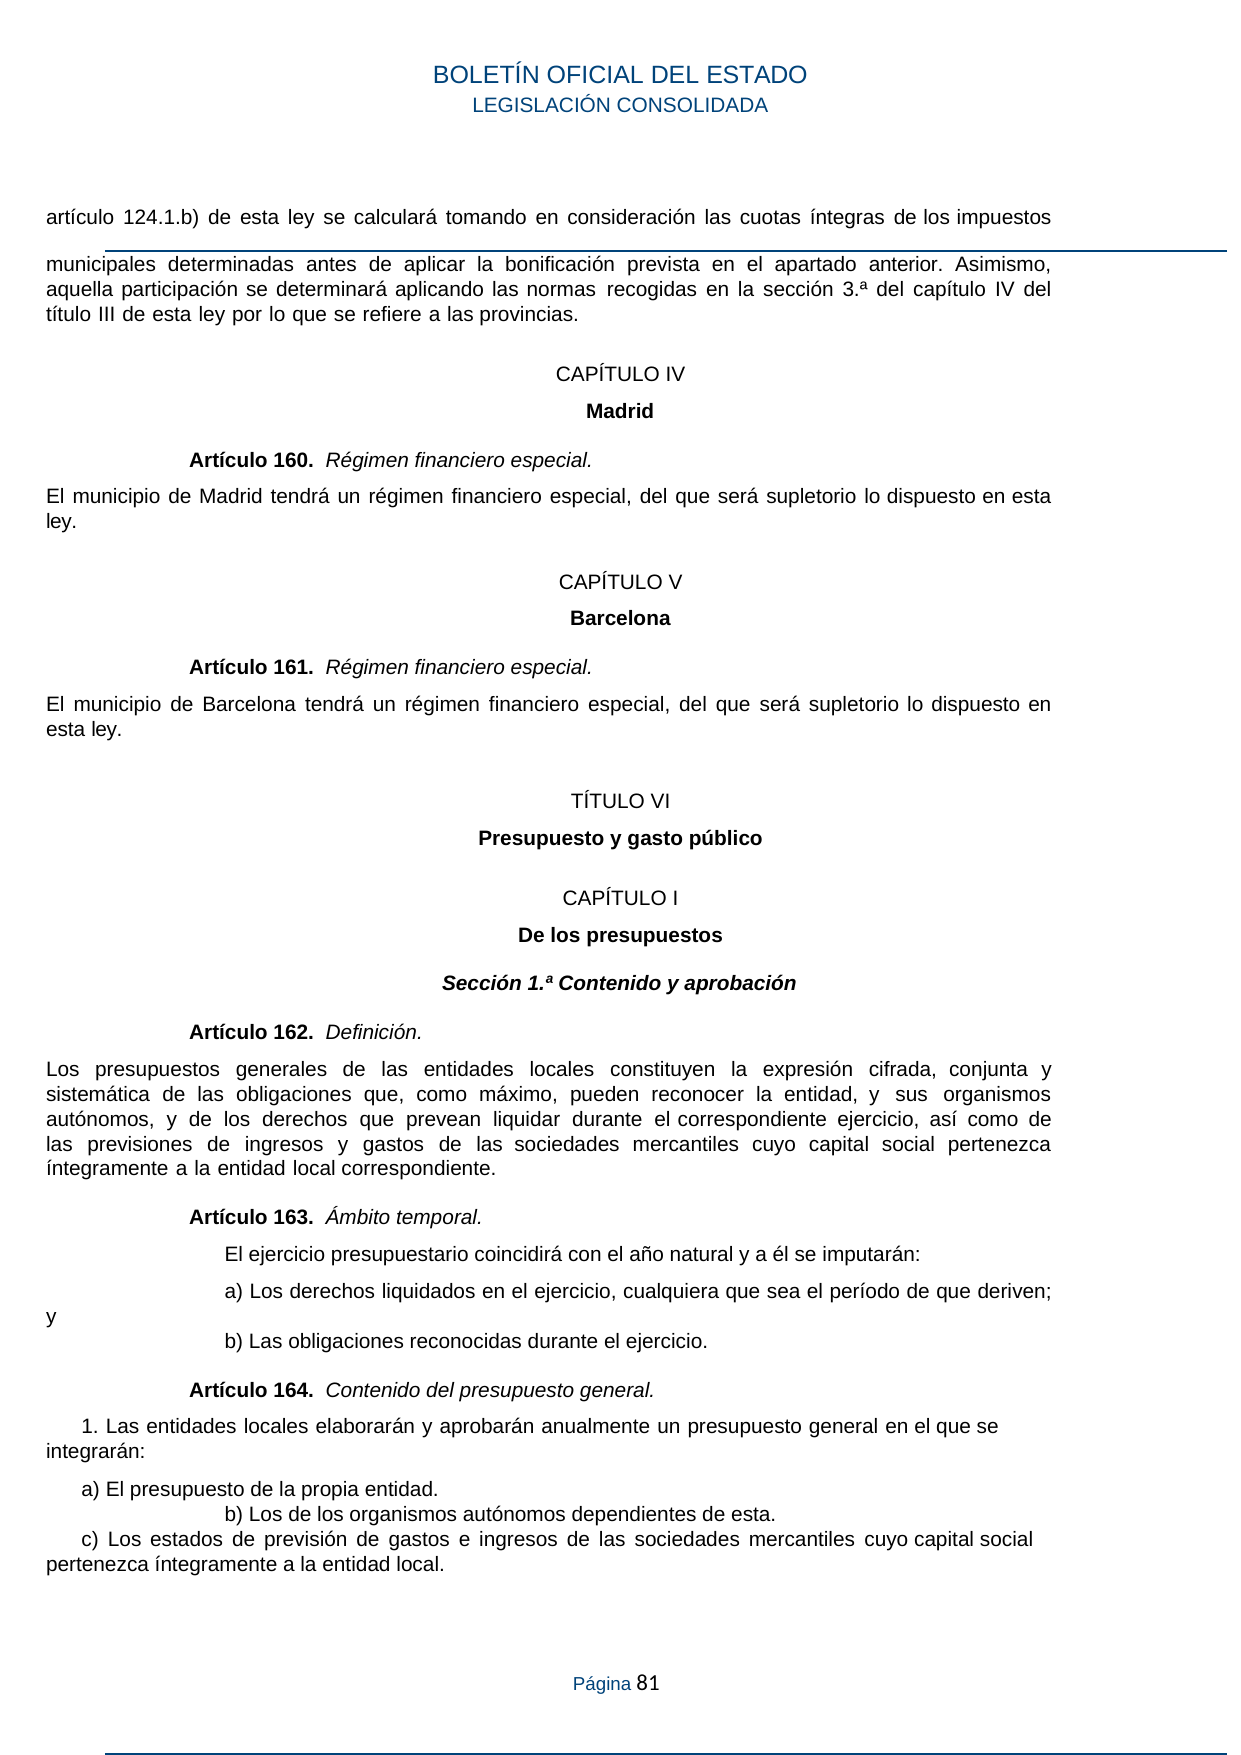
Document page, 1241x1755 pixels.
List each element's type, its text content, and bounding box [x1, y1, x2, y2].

subtitle De los presupuestos [46, 923, 1195, 947]
text Los presupuestos generales de las entidades locales constituyen la expresión cifrada, conjunta y sistemática de las obligaciones que, como máximo, pueden reconocer la entidad, y sus organismos autónomos, y de los derechos que prevean liquidar durante el correspondiente ejercicio, así como de las previsiones de ingresos y gastos de las sociedades mercantiles cuyo capital social pertenezca íntegramente a la entidad local correspondiente. [46, 1057, 1052, 1180]
subtitle Barcelona [189, 606, 1195, 630]
text Artículo 164. Contenido del presupuesto general. [189, 1377, 1195, 1401]
text artículo 124.1.b) de esta ley se calculará tomando en consideración las cuotas íntegras de los impuestos municipales determinadas antes de aplicar la bonificación prevista en el apartado anterior. Asimismo, aquella participación se determinará aplicando las normas recogidas en la sección 3.ª del capítulo IV del título III de esta ley por lo que se refiere a las provincias. [46, 205, 1052, 326]
subtitle Sección 1.ª Contenido y aprobación [46, 971, 1195, 995]
text y [46, 1304, 1195, 1328]
list Los derechos liquidados en el ejercicio, cualquiera que sea el período de que deriven; [224, 1279, 1195, 1303]
subtitle Presupuesto y gasto público [46, 825, 1195, 849]
text CAPÍTULO V [46, 569, 1195, 593]
subtitle Madrid [189, 399, 1195, 423]
list El presupuesto de la propia entidad. [46, 1477, 1195, 1501]
text Artículo 160. Régimen financiero especial. [189, 447, 1195, 471]
text El municipio de Madrid tendrá un régimen financiero especial, del que será supletorio lo dispuesto en esta ley. [46, 484, 1052, 533]
list Las obligaciones reconocidas durante el ejercicio. [224, 1329, 1195, 1353]
text Artículo 163. Ámbito temporal. [189, 1205, 1195, 1229]
text Artículo 161. Régimen financiero especial. [189, 655, 1195, 679]
text CAPÍTULO I [46, 886, 1195, 910]
text Artículo 162. Definición. [189, 1020, 1195, 1044]
text TÍTULO VI [46, 789, 1195, 813]
text El municipio de Barcelona tendrá un régimen financiero especial, del que será supletorio lo dispuesto en esta ley. [46, 692, 1052, 741]
list Las entidades locales elaborarán y aprobarán anualmente un presupuesto general en el que se integrarán: [46, 1414, 1052, 1463]
text CAPÍTULO IV [46, 362, 1195, 386]
text El ejercicio presupuestario coincidirá con el año natural y a él se imputarán: [224, 1241, 1195, 1265]
list Los estados de previsión de gastos e ingresos de las sociedades mercantiles cuyo capital social pertenezca íntegramente a la entidad local. [46, 1527, 1052, 1575]
list Los de los organismos autónomos dependientes de esta. [224, 1502, 1195, 1526]
